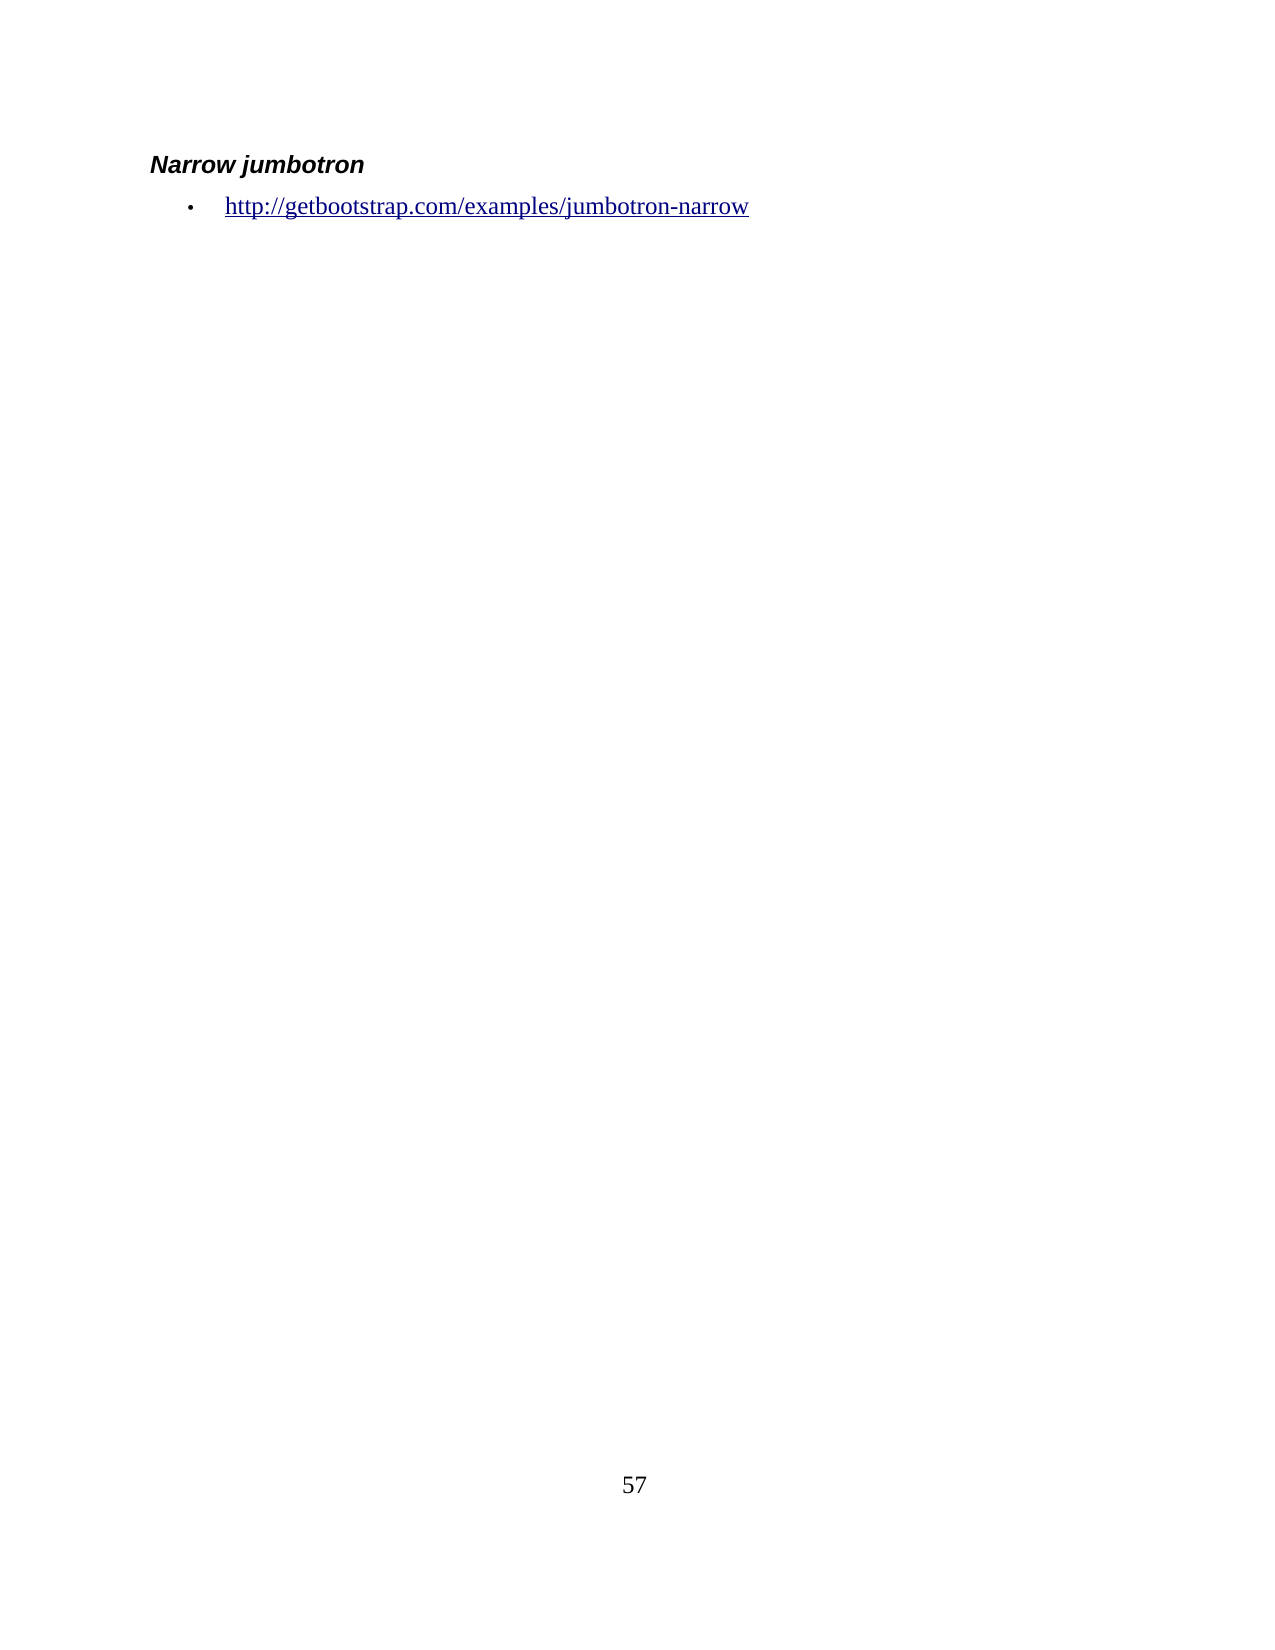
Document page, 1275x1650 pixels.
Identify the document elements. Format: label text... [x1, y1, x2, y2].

subtitle Narrow jumbotron [150, 150, 1125, 178]
list http://getbootstrap.com/examples/jumbotron-narrow [187, 191, 1125, 220]
